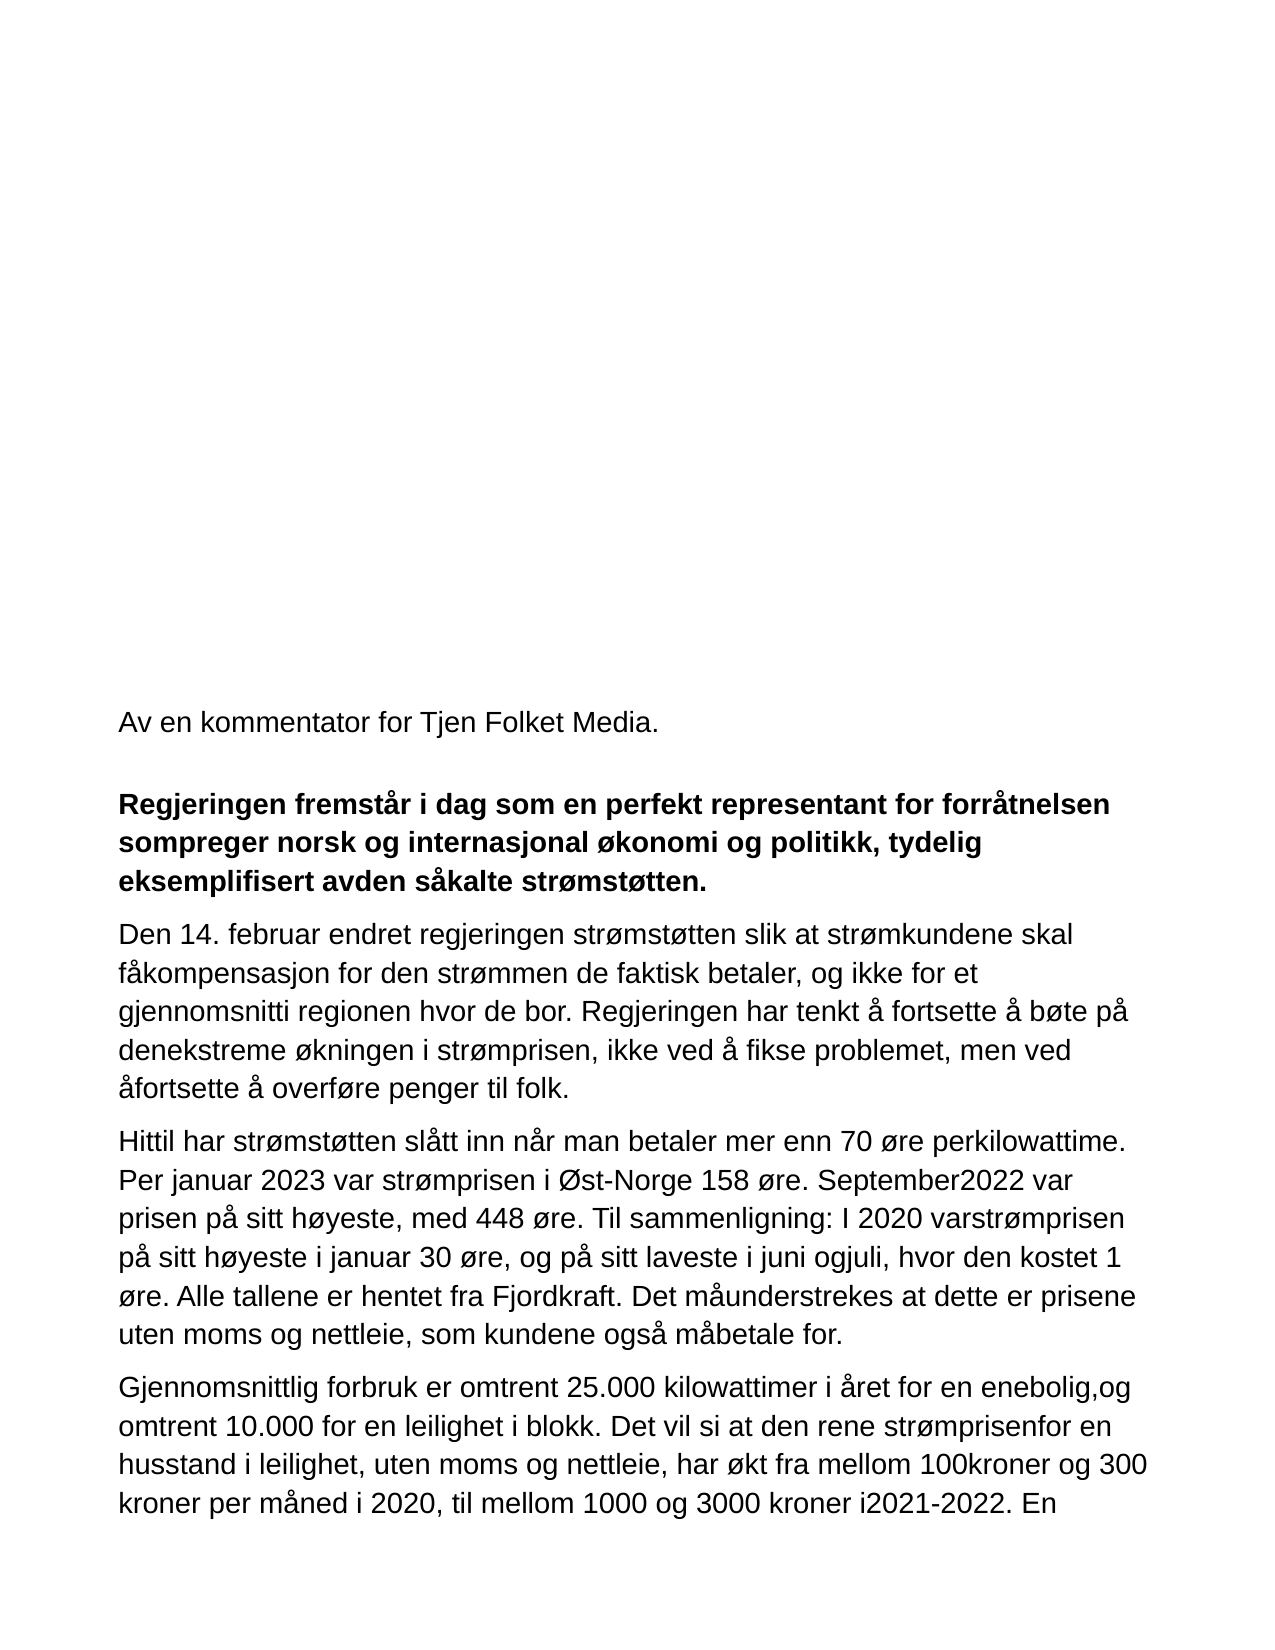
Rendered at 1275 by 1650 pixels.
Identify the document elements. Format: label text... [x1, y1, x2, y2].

text Av en kommentator for Tjen Folket Media. [118, 705, 1157, 739]
text Hittil har strømstøtten slått inn når man betaler mer enn 70 øre perkilowattime. Per januar 2023 var strømprisen i Øst-Norge 158 øre. September2022 var prisen på sitt høyeste, med 448 øre. Til sammenligning: I 2020 varstrømprisen på sitt høyeste i januar 30 øre, og på sitt laveste i juni ogjuli, hvor den kostet 1 øre. Alle tallene er hentet fra Fjordkraft. Det måunderstrekes at dette er prisene uten moms og nettleie, som kundene også måbetale for. [118, 1124, 1157, 1351]
text Regjeringen fremstår i dag som en perfekt representant for forråtnelsen sompreger norsk og internasjonal økonomi og politikk, tydelig eksemplifisert avden såkalte strømstøtten. [118, 787, 1157, 898]
text Gjennomsnittlig forbruk er omtrent 25.000 kilowattimer i året for en enebolig,og omtrent 10.000 for en leilighet i blokk. Det vil si at den rene strømprisenfor en husstand i leilighet, uten moms og nettleie, har økt fra mellom 100kroner og 300 kroner per måned i 2020, til mellom 1000 og 3000 kroner i2021-2022. En [118, 1370, 1157, 1519]
text Den 14. februar endret regjeringen strømstøtten slik at strømkundene skal fåkompensasjon for den strømmen de faktisk betaler, og ikke for et gjennomsnitti regionen hvor de bor. Regjeringen har tenkt å fortsette å bøte på denekstreme økningen i strømprisen, ikke ved å fikse problemet, men ved åfortsette å overføre penger til folk. [118, 917, 1157, 1105]
